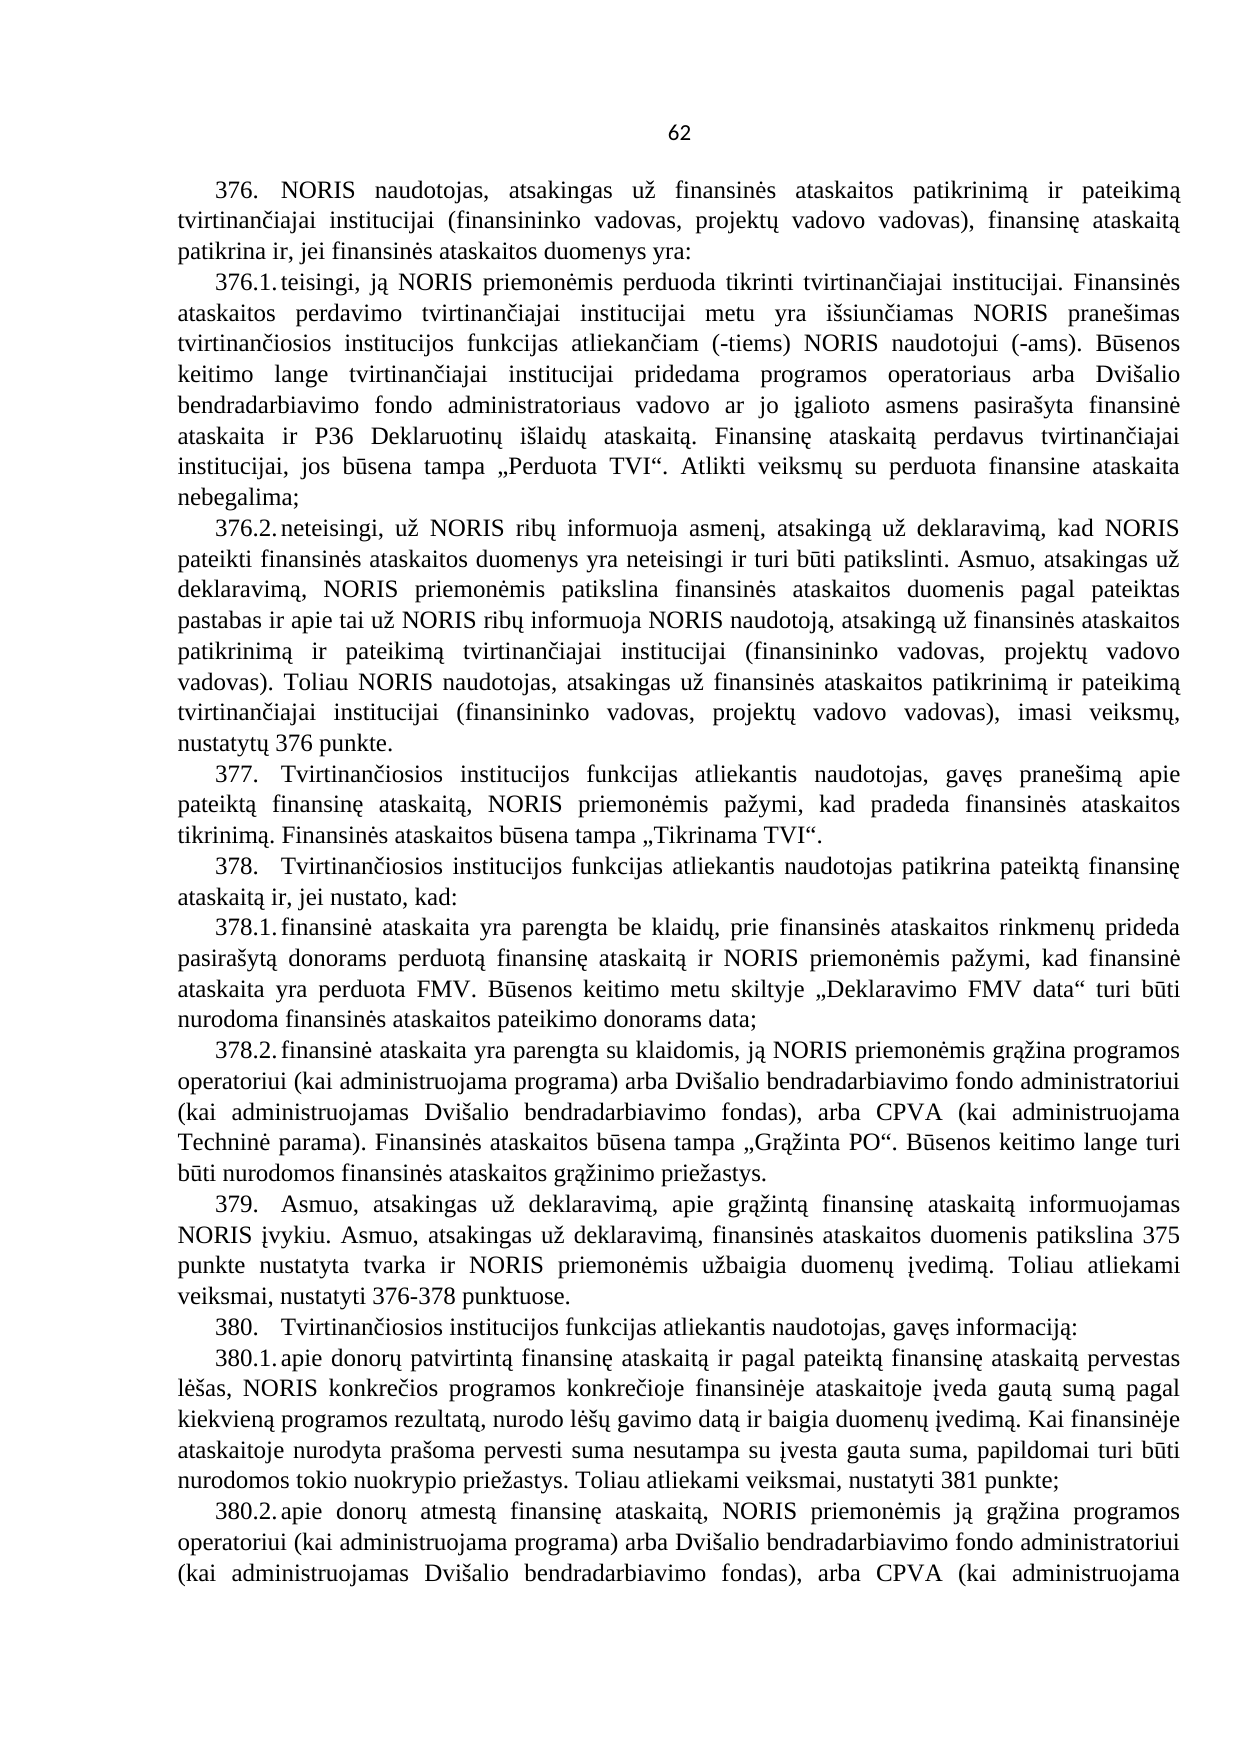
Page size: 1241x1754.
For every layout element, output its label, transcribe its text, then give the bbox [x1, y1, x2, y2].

text 378.2. finansinė ataskaita yra parengta su klaidomis, ją NORIS priemonėmis grąžina programos operatoriui (kai administruojama programa) arba Dvišalio bendradarbiavimo fondo administratoriui (kai administruojamas Dvišalio bendradarbiavimo fondas), arba CPVA (kai administruojama Techninė parama). Finansinės ataskaitos būsena tampa „Grąžinta PO“. Būsenos keitimo lange turi būti nurodomos finansinės ataskaitos grąžinimo priežastys. [177, 1035, 1181, 1187]
text 380.1. apie donorų patvirtintą finansinę ataskaitą ir pagal pateiktą finansinę ataskaitą pervestas lėšas, NORIS konkrečios programos konkrečioje finansinėje ataskaitoje įveda gautą sumą pagal kiekvieną programos rezultatą, nurodo lėšų gavimo datą ir baigia duomenų įvedimą. Kai finansinėje ataskaitoje nurodyta prašoma pervesti suma nesutampa su įvesta gauta suma, papildomai turi būti nurodomos tokio nuokrypio priežastys. Toliau atliekami veiksmai, nustatyti 381 punkte; [177, 1343, 1181, 1494]
text 380. Tvirtinančiosios institucijos funkcijas atliekantis naudotojas, gavęs informaciją: [177, 1312, 1181, 1341]
text 378.1. finansinė ataskaita yra parengta be klaidų, prie finansinės ataskaitos rinkmenų prideda pasirašytą donorams perduotą finansinę ataskaitą ir NORIS priemonėmis pažymi, kad finansinė ataskaita yra perduota FMV. Būsenos keitimo metu skiltyje „Deklaravimo FMV data“ turi būti nurodoma finansinės ataskaitos pateikimo donorams data; [177, 912, 1181, 1033]
text 379. Asmuo, atsakingas už deklaravimą, apie grąžintą finansinę ataskaitą informuojamas NORIS įvykiu. Asmuo, atsakingas už deklaravimą, finansinės ataskaitos duomenis patikslina 375 punkte nustatyta tvarka ir NORIS priemonėmis užbaigia duomenų įvedimą. Toliau atliekami veiksmai, nustatyti 376-378 punktuose. [177, 1189, 1181, 1310]
text 376. NORIS naudotojas, atsakingas už finansinės ataskaitos patikrinimą ir pateikimą tvirtinančiajai institucijai (finansininko vadovas, projektų vadovo vadovas), finansinę ataskaitą patikrina ir, jei finansinės ataskaitos duomenys yra: [177, 175, 1181, 265]
text 377. Tvirtinančiosios institucijos funkcijas atliekantis naudotojas, gavęs pranešimą apie pateiktą finansinę ataskaitą, NORIS priemonėmis pažymi, kad pradeda finansinės ataskaitos tikrinimą. Finansinės ataskaitos būsena tampa „Tikrinama TVI“. [177, 759, 1181, 849]
text 378. Tvirtinančiosios institucijos funkcijas atliekantis naudotojas patikrina pateiktą finansinę ataskaitą ir, jei nustato, kad: [177, 851, 1181, 910]
text 376.1. teisingi, ją NORIS priemonėmis perduoda tikrinti tvirtinančiajai institucijai. Finansinės ataskaitos perdavimo tvirtinančiajai institucijai metu yra išsiunčiamas NORIS pranešimas tvirtinančiosios institucijos funkcijas atliekančiam (-tiems) NORIS naudotojui (-ams). Būsenos keitimo lange tvirtinančiajai institucijai pridedama programos operatoriaus arba Dvišalio bendradarbiavimo fondo administratoriaus vadovo ar jo įgalioto asmens pasirašyta finansinė ataskaita ir P36 Deklaruotinų išlaidų ataskaitą. Finansinę ataskaitą perdavus tvirtinančiajai institucijai, jos būsena tampa „Perduota TVI“. Atlikti veiksmų su perduota finansine ataskaita nebegalima; [177, 267, 1181, 511]
text 376.2. neteisingi, už NORIS ribų informuoja asmenį, atsakingą už deklaravimą, kad NORIS pateikti finansinės ataskaitos duomenys yra neteisingi ir turi būti patikslinti. Asmuo, atsakingas už deklaravimą, NORIS priemonėmis patikslina finansinės ataskaitos duomenis pagal pateiktas pastabas ir apie tai už NORIS ribų informuoja NORIS naudotoją, atsakingą už finansinės ataskaitos patikrinimą ir pateikimą tvirtinančiajai institucijai (finansininko vadovas, projektų vadovo vadovas). Toliau NORIS naudotojas, atsakingas už finansinės ataskaitos patikrinimą ir pateikimą tvirtinančiajai institucijai (finansininko vadovas, projektų vadovo vadovas), imasi veiksmų, nustatytų 376 punkte. [177, 513, 1181, 757]
text 380.2. apie donorų atmestą finansinę ataskaitą, NORIS priemonėmis ją grąžina programos operatoriui (kai administruojama programa) arba Dvišalio bendradarbiavimo fondo administratoriui (kai administruojamas Dvišalio bendradarbiavimo fondas), arba CPVA (kai administruojama [177, 1496, 1181, 1586]
